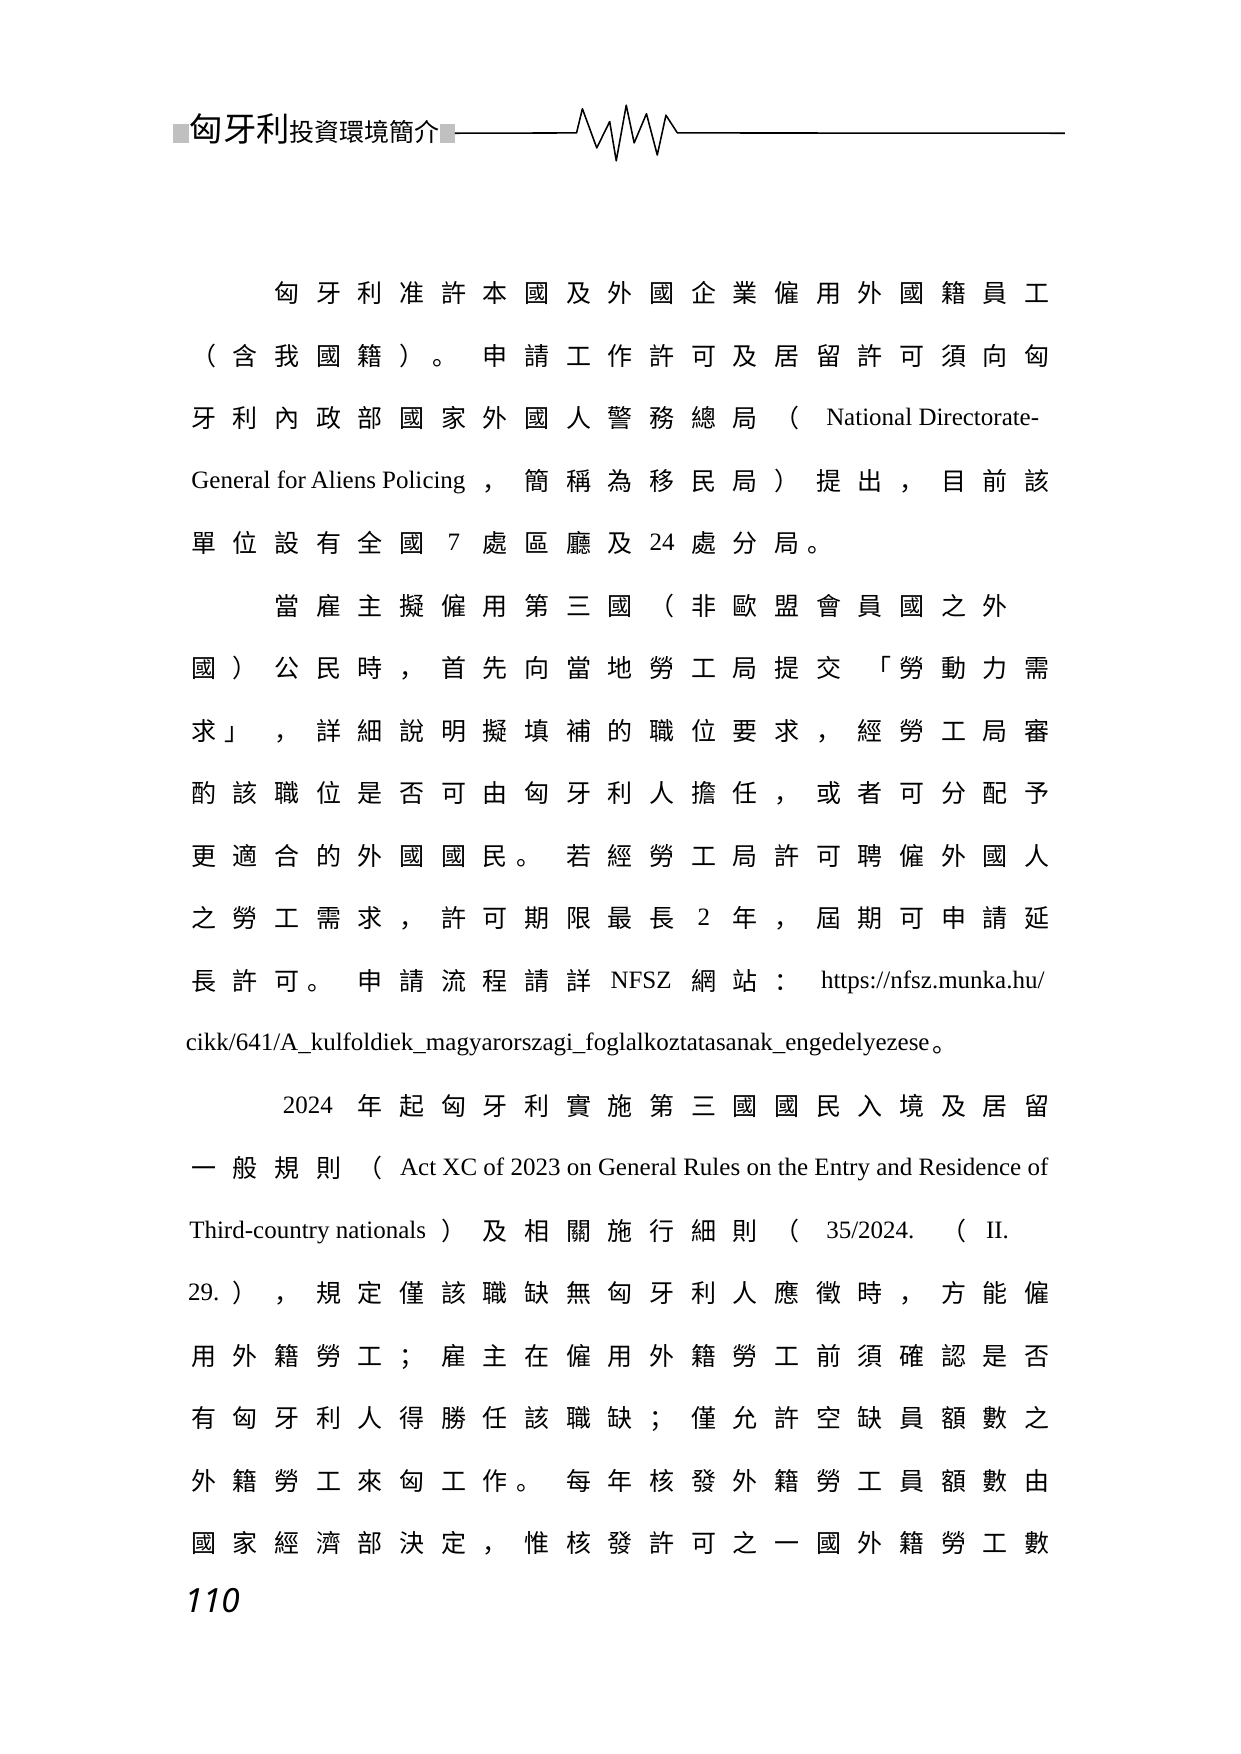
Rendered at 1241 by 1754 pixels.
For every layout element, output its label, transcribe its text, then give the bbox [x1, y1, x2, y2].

text 匈牙利准許本國及外國企業僱用外國籍員工（含我國籍）。申請工作許可及居留許可須向匈牙利內政部國家外國人警務總局（National Directorate-General for Aliens Policing，簡稱為移民局）提出，目前該單位設有全國7處區廳及24處分局。 [183, 250, 1058, 563]
text 當雇主擬僱用第三國（非歐盟會員國之外國）公民時，首先向當地勞工局提交「勞動力需求」，詳細說明擬填補的職位要求，經勞工局審酌該職位是否可由匈牙利人擔任，或者可分配予更適合的外國國民。若經勞工局許可聘僱外國人之勞工需求，許可期限最長2年，屆期可申請延長許可。申請流程請詳NFSZ網站：https://nfsz.munka.hu/cikk/641/A_kulfoldiek_magyarorszagi_foglalkoztatasanak_engedelyezese。 [183, 563, 1058, 1063]
text 2024年起匈牙利實施第三國國民入境及居留一般規則（Act XC of 2023 on General Rules on the Entry and Residence of Third-country nationals）及相關施行細則（35/2024.（II. 29.），規定僅該職缺無匈牙利人應徵時，方能僱用外籍勞工；雇主在僱用外籍勞工前須確認是否有匈牙利人得勝任該職缺；僅允許空缺員額數之外籍勞工來匈工作。每年核發外籍勞工員額數由國家經濟部決定，惟核發許可之一國外籍勞工數 [183, 1063, 1058, 1563]
